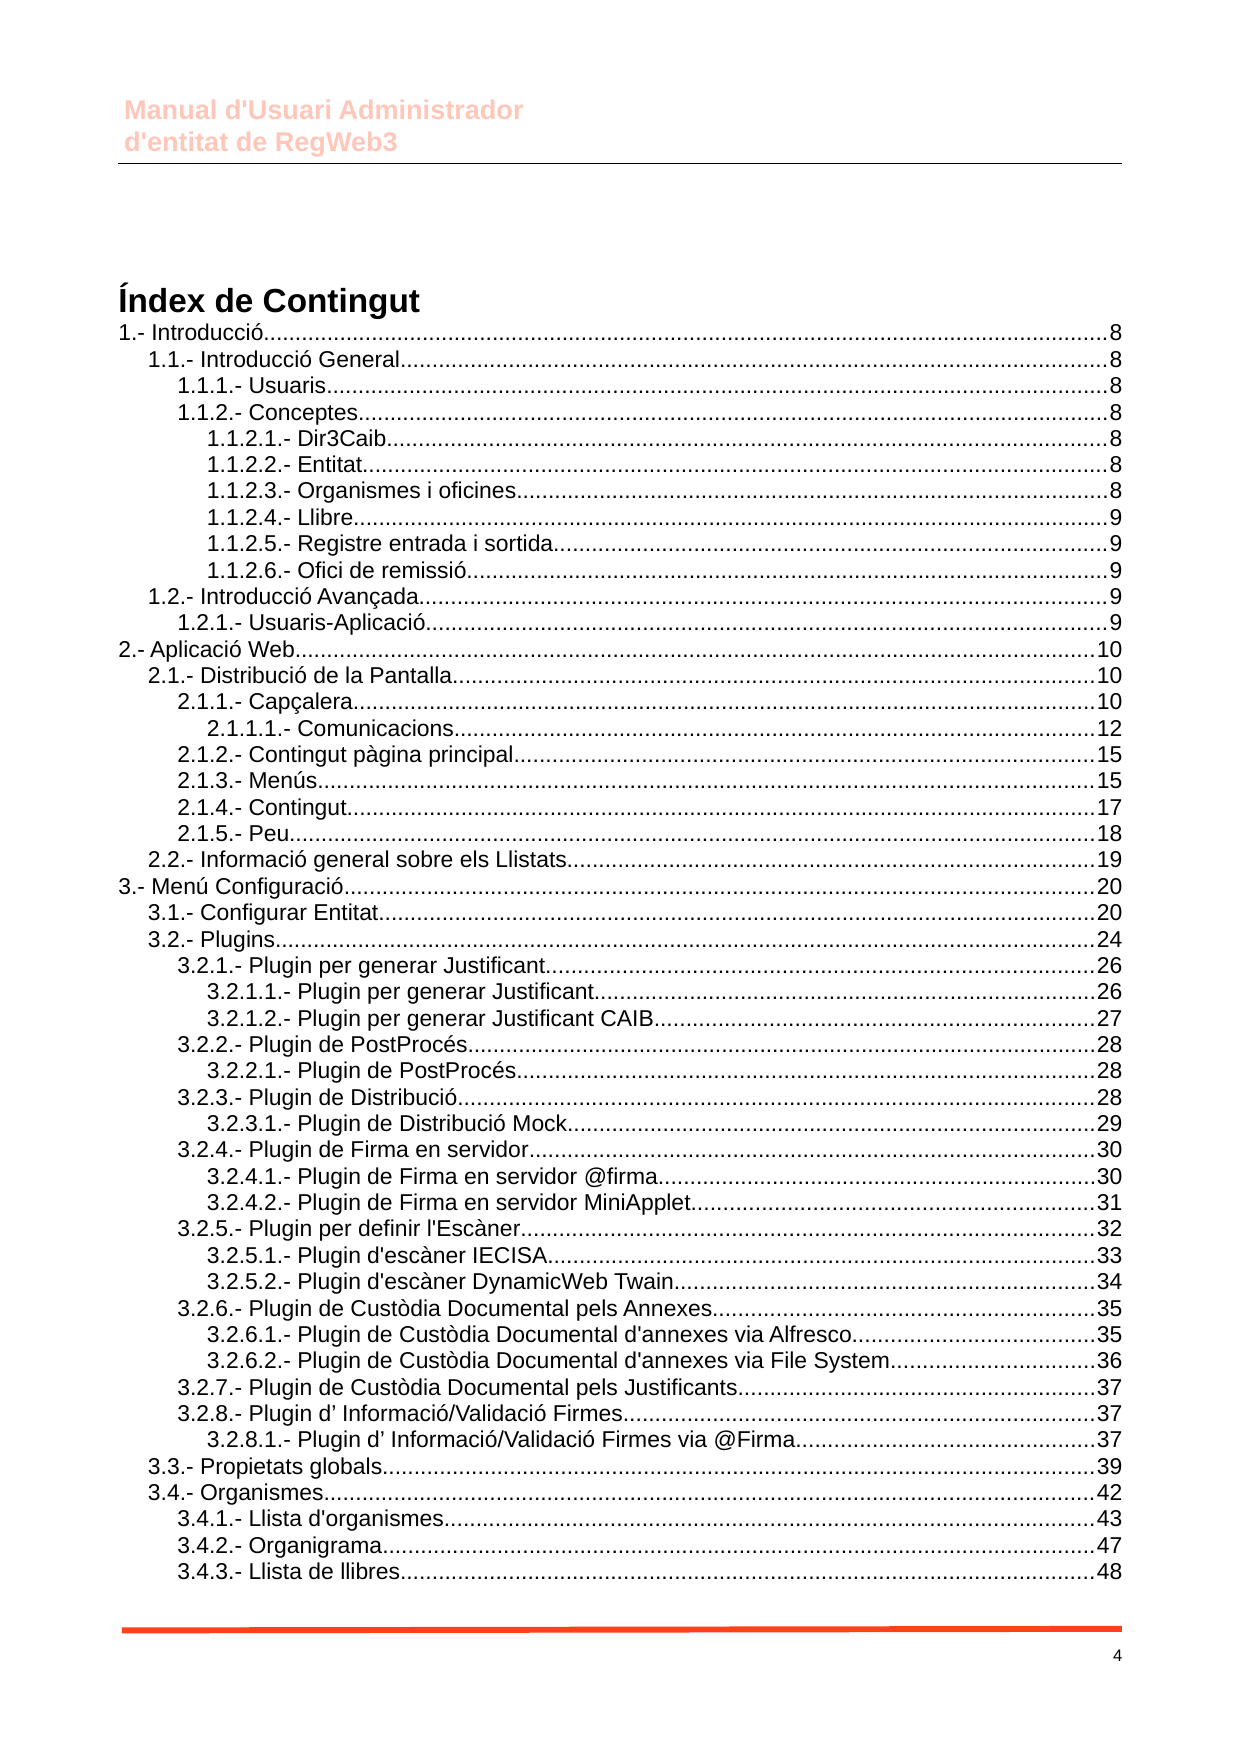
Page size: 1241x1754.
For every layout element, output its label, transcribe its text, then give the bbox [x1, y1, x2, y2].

subtitle Índex de Contingut [118, 281, 1122, 319]
text 2.1.1.- Capçalera 10 [177, 688, 1122, 715]
text 3.4.2.- Organigrama 47 [177, 1532, 1122, 1558]
text 1.1.- Introducció General 8 [148, 346, 1122, 372]
text 3.2.8.1.- Plugin d’ Informació/Validació Firmes via @Firma 37 [207, 1426, 1122, 1453]
text 3.2.6.2.- Plugin de Custòdia Documental d'annexes via File System 36 [207, 1347, 1122, 1373]
text 3.2.4.1.- Plugin de Firma en servidor @firma 30 [207, 1163, 1122, 1189]
text 3.2.5.1.- Plugin d'escàner IECISA 33 [207, 1242, 1122, 1268]
text 2.1.5.- Peu 18 [177, 820, 1122, 846]
text 3.2.3.- Plugin de Distribució 28 [177, 1084, 1122, 1110]
text 3.2.6.- Plugin de Custòdia Documental pels Annexes 35 [177, 1294, 1122, 1321]
text 3.2.4.2.- Plugin de Firma en servidor MiniApplet 31 [207, 1189, 1122, 1215]
text 1.2.1.- Usuaris-Aplicació 9 [177, 609, 1122, 636]
text 3.4.1.- Llista d'organismes 43 [177, 1505, 1122, 1532]
text 1.1.2.4.- Llibre 9 [207, 504, 1122, 530]
text 3.2.1.2.- Plugin per generar Justificant CAIB 27 [207, 1004, 1122, 1031]
text 1.1.2.5.- Registre entrada i sortida 9 [207, 530, 1122, 557]
text 1.2.- Introducció Avançada 9 [148, 583, 1122, 609]
text 1.1.2.- Conceptes 8 [177, 398, 1122, 425]
text 2.1.2.- Contingut pàgina principal 15 [177, 741, 1122, 767]
text 2.1.3.- Menús 15 [177, 767, 1122, 794]
text 2.- Aplicació Web 10 [118, 636, 1122, 662]
text 1.1.2.3.- Organismes i oficines 8 [207, 477, 1122, 504]
text 2.1.1.1.- Comunicacions 12 [207, 715, 1122, 741]
text 1.1.2.1.- Dir3Caib 8 [207, 425, 1122, 451]
text 1.1.2.2.- Entitat 8 [207, 451, 1122, 477]
text 3.2.1.- Plugin per generar Justificant 26 [177, 952, 1122, 978]
text 3.2.1.1.- Plugin per generar Justificant 26 [207, 978, 1122, 1004]
text 3.3.- Propietats globals 39 [148, 1453, 1122, 1479]
text 1.1.1.- Usuaris 8 [177, 372, 1122, 398]
text 3.4.- Organismes 42 [148, 1479, 1122, 1505]
text 3.- Menú Configuració 20 [118, 873, 1122, 899]
text 3.4.3.- Llista de llibres 48 [177, 1558, 1122, 1584]
text 3.2.4.- Plugin de Firma en servidor 30 [177, 1136, 1122, 1163]
text 2.1.4.- Contingut 17 [177, 794, 1122, 820]
text 3.2.- Plugins 24 [148, 926, 1122, 952]
text 3.2.5.2.- Plugin d'escàner DynamicWeb Twain 34 [207, 1268, 1122, 1294]
text 3.2.3.1.- Plugin de Distribució Mock 29 [207, 1110, 1122, 1136]
text 2.1.- Distribució de la Pantalla 10 [148, 662, 1122, 688]
text 3.2.2.- Plugin de PostProcés 28 [177, 1031, 1122, 1057]
text 3.1.- Configurar Entitat 20 [148, 899, 1122, 926]
text 3.2.5.- Plugin per definir l'Escàner 32 [177, 1215, 1122, 1242]
text 1.- Introducció 8 [118, 319, 1122, 346]
text 3.2.6.1.- Plugin de Custòdia Documental d'annexes via Alfresco 35 [207, 1321, 1122, 1347]
text 3.2.7.- Plugin de Custòdia Documental pels Justificants 37 [177, 1373, 1122, 1400]
text 1.1.2.6.- Ofici de remissió 9 [207, 557, 1122, 583]
text 3.2.2.1.- Plugin de PostProcés 28 [207, 1057, 1122, 1084]
text 3.2.8.- Plugin d’ Informació/Validació Firmes 37 [177, 1400, 1122, 1426]
text 2.2.- Informació general sobre els Llistats 19 [148, 846, 1122, 873]
